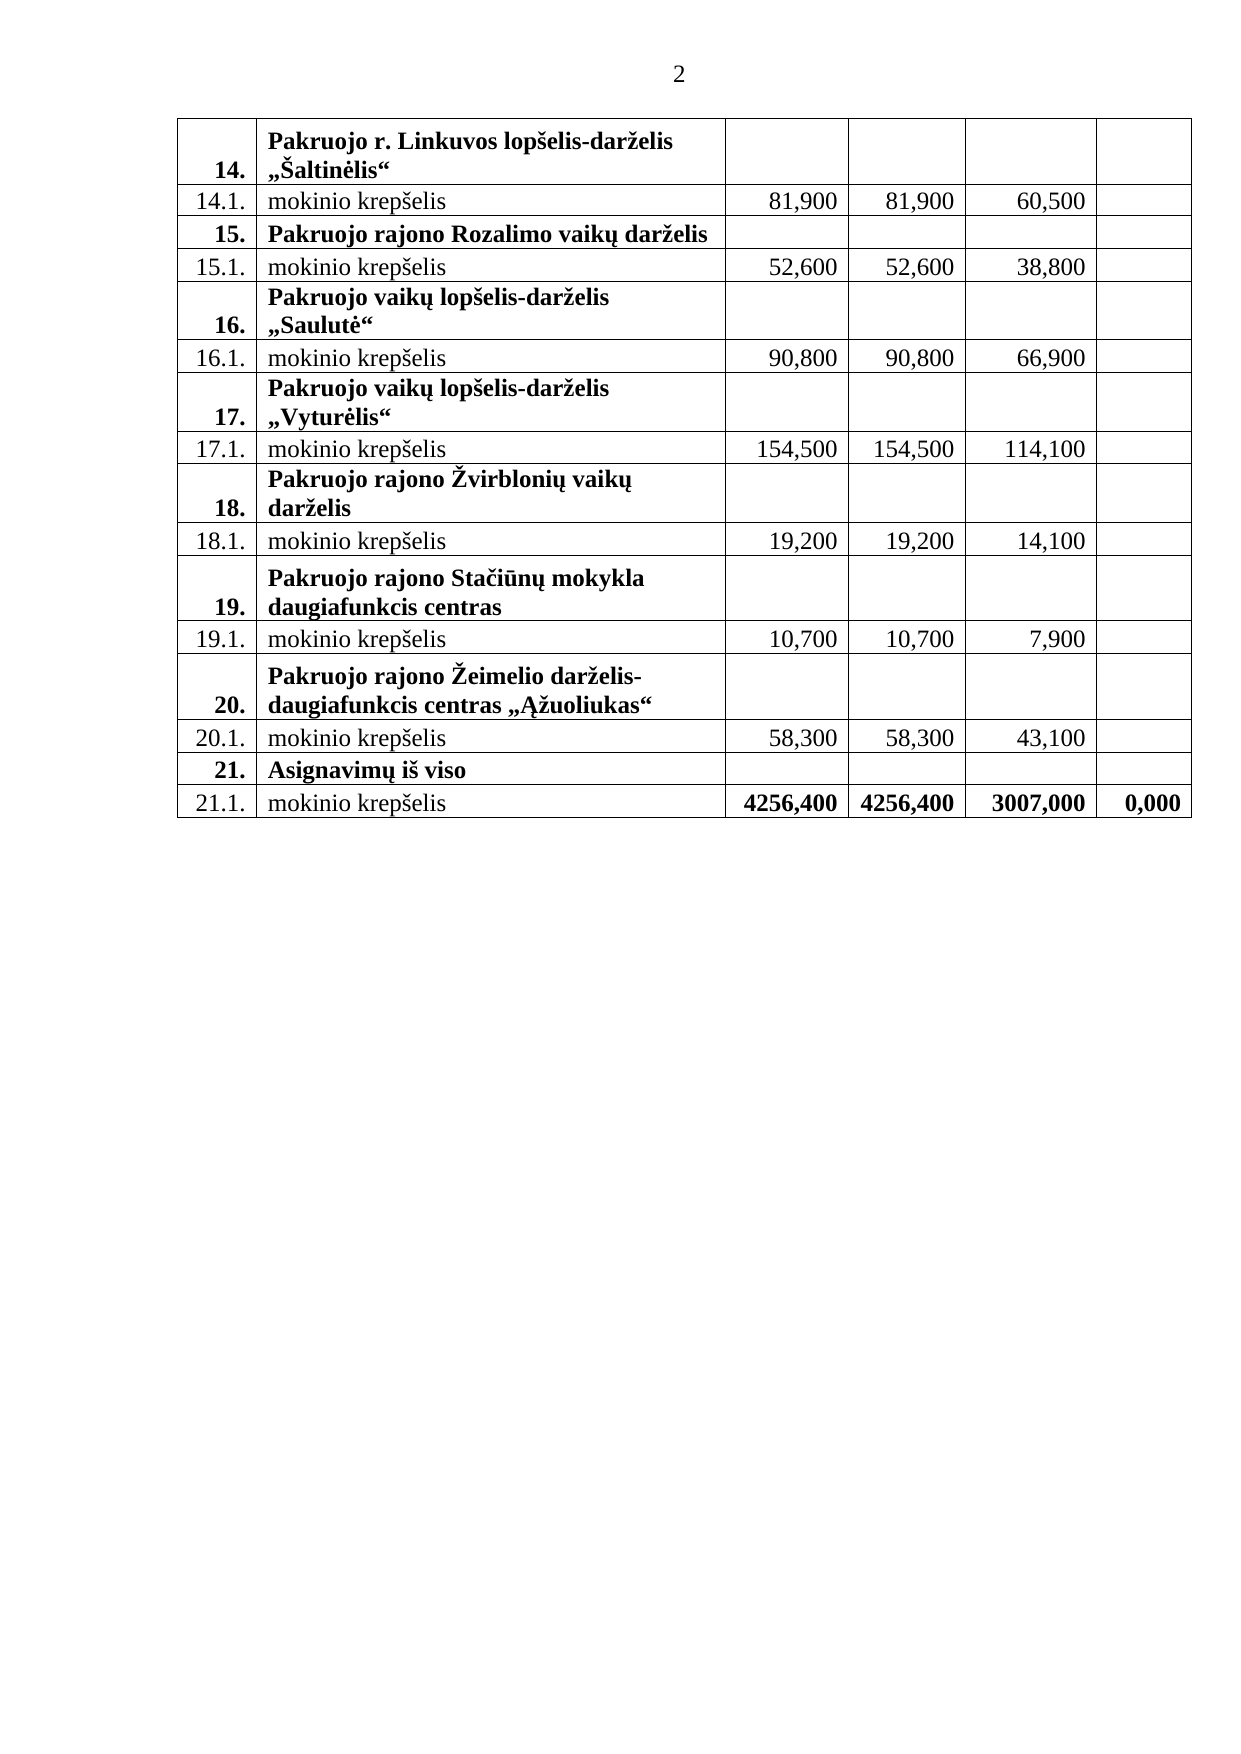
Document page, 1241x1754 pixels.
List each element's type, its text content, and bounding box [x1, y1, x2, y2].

table_cell 20.1. [178, 720, 256, 752]
table_cell 52,600 [726, 249, 848, 281]
table_cell [849, 654, 965, 719]
table_cell [1192, 719, 1218, 752]
table_cell 18.1. [178, 523, 256, 555]
table_cell 52,600 [849, 249, 965, 281]
table_cell mokinio krepšelis [257, 785, 725, 817]
table_cell 154,500 [849, 432, 965, 463]
table_cell 3007,000 [966, 785, 1096, 817]
table_cell [849, 556, 965, 620]
table_cell 43,100 [966, 720, 1096, 752]
table_cell 17. [178, 373, 256, 431]
table_cell [966, 282, 1096, 339]
table_cell 58,300 [849, 720, 965, 752]
table_cell [849, 464, 965, 522]
table_cell Pakruojo rajono Rozalimo vaikų darželis [257, 216, 725, 248]
table_cell Pakruojo rajono Žvirblonių vaikų darželis [257, 464, 725, 522]
table_cell [1097, 249, 1191, 281]
table_cell mokinio krepšelis [257, 523, 725, 555]
table_cell mokinio krepšelis [257, 432, 725, 463]
table_cell [1192, 555, 1218, 620]
table_cell [1192, 784, 1218, 817]
table_cell [1192, 281, 1218, 339]
table_cell [726, 373, 848, 431]
table_cell 16.1. [178, 340, 256, 372]
table_cell 38,800 [966, 249, 1096, 281]
table_cell mokinio krepšelis [257, 340, 725, 372]
table_cell [1192, 620, 1218, 653]
table_cell 14,100 [966, 523, 1096, 555]
table_cell Pakruojo rajono Žeimelio darželis-daugiafunkcis centras „Ąžuoliukas“ [257, 654, 725, 719]
table_cell 19,200 [849, 523, 965, 555]
table_cell [1192, 248, 1218, 281]
table_cell [1097, 621, 1191, 653]
table_cell 19. [178, 556, 256, 620]
table_cell 7,900 [966, 621, 1096, 653]
table_cell [1192, 431, 1218, 463]
table_cell 81,900 [849, 185, 965, 215]
table_cell [1097, 753, 1191, 784]
table_cell [726, 119, 848, 184]
table_cell [1192, 752, 1218, 784]
table_cell 10,700 [849, 621, 965, 653]
table_cell mokinio krepšelis [257, 621, 725, 653]
table_cell 18. [178, 464, 256, 522]
table_cell [966, 556, 1096, 620]
table_cell [849, 282, 965, 339]
table_cell Asignavimų iš viso [257, 753, 725, 784]
table_cell Pakruojo r. Linkuvos lopšelis-darželis „Šaltinėlis“ [257, 119, 725, 184]
table_cell [966, 753, 1096, 784]
table_cell Pakruojo rajono Stačiūnų mokykla daugiafunkcis centras [257, 556, 725, 620]
table_cell [1097, 373, 1191, 431]
table_cell 19,200 [726, 523, 848, 555]
table_cell 21. [178, 753, 256, 784]
table_cell [726, 464, 848, 522]
table_cell 66,900 [966, 340, 1096, 372]
table_cell 81,900 [726, 185, 848, 215]
table_cell 17.1. [178, 432, 256, 463]
table_cell [1097, 340, 1191, 372]
table_cell [1192, 339, 1218, 372]
table_cell [1192, 522, 1218, 555]
table_cell Pakruojo vaikų lopšelis-darželis „Saulutė“ [257, 282, 725, 339]
table_cell Pakruojo vaikų lopšelis-darželis „Vyturėlis“ [257, 373, 725, 431]
table_cell 10,700 [726, 621, 848, 653]
table_cell 21.1. [178, 785, 256, 817]
table_cell [1097, 720, 1191, 752]
table_cell [726, 654, 848, 719]
table_cell 114,100 [966, 432, 1096, 463]
table_cell [1097, 556, 1191, 620]
table_cell 19.1. [178, 621, 256, 653]
table_cell 58,300 [726, 720, 848, 752]
table_cell [1097, 523, 1191, 555]
table_cell 90,800 [849, 340, 965, 372]
table_cell [726, 216, 848, 248]
table_cell [726, 753, 848, 784]
table_cell 16. [178, 282, 256, 339]
table_cell 4256,400 [849, 785, 965, 817]
table_cell 20. [178, 654, 256, 719]
table_cell [1097, 282, 1191, 339]
table_cell 60,500 [966, 185, 1096, 215]
table_cell [1097, 432, 1191, 463]
table_cell mokinio krepšelis [257, 185, 725, 215]
table_cell 14. [178, 119, 256, 184]
table_cell [1097, 654, 1191, 719]
table_cell 14.1. [178, 185, 256, 215]
table_cell [1097, 216, 1191, 248]
table_cell [966, 119, 1096, 184]
table_cell [1097, 464, 1191, 522]
table_cell mokinio krepšelis [257, 249, 725, 281]
table_cell [966, 654, 1096, 719]
table_cell [1192, 653, 1218, 719]
table_cell [726, 282, 848, 339]
table_cell [1192, 184, 1218, 215]
table_cell [966, 373, 1096, 431]
table_cell 15.1. [178, 249, 256, 281]
table_cell [1097, 185, 1191, 215]
table_cell [1192, 463, 1218, 522]
table_cell [966, 216, 1096, 248]
table_cell [849, 119, 965, 184]
table_cell [1192, 372, 1218, 431]
table_cell [966, 464, 1096, 522]
table_cell [1192, 215, 1218, 248]
table_cell 4256,400 [726, 785, 848, 817]
table_cell [849, 373, 965, 431]
table_cell 0,000 [1097, 785, 1191, 817]
table_cell [849, 753, 965, 784]
table_cell [849, 216, 965, 248]
table_cell 90,800 [726, 340, 848, 372]
table_cell [1097, 119, 1191, 184]
table_cell [1192, 118, 1218, 184]
table_cell 15. [178, 216, 256, 248]
table_cell mokinio krepšelis [257, 720, 725, 752]
table_cell 154,500 [726, 432, 848, 463]
table_cell [726, 556, 848, 620]
